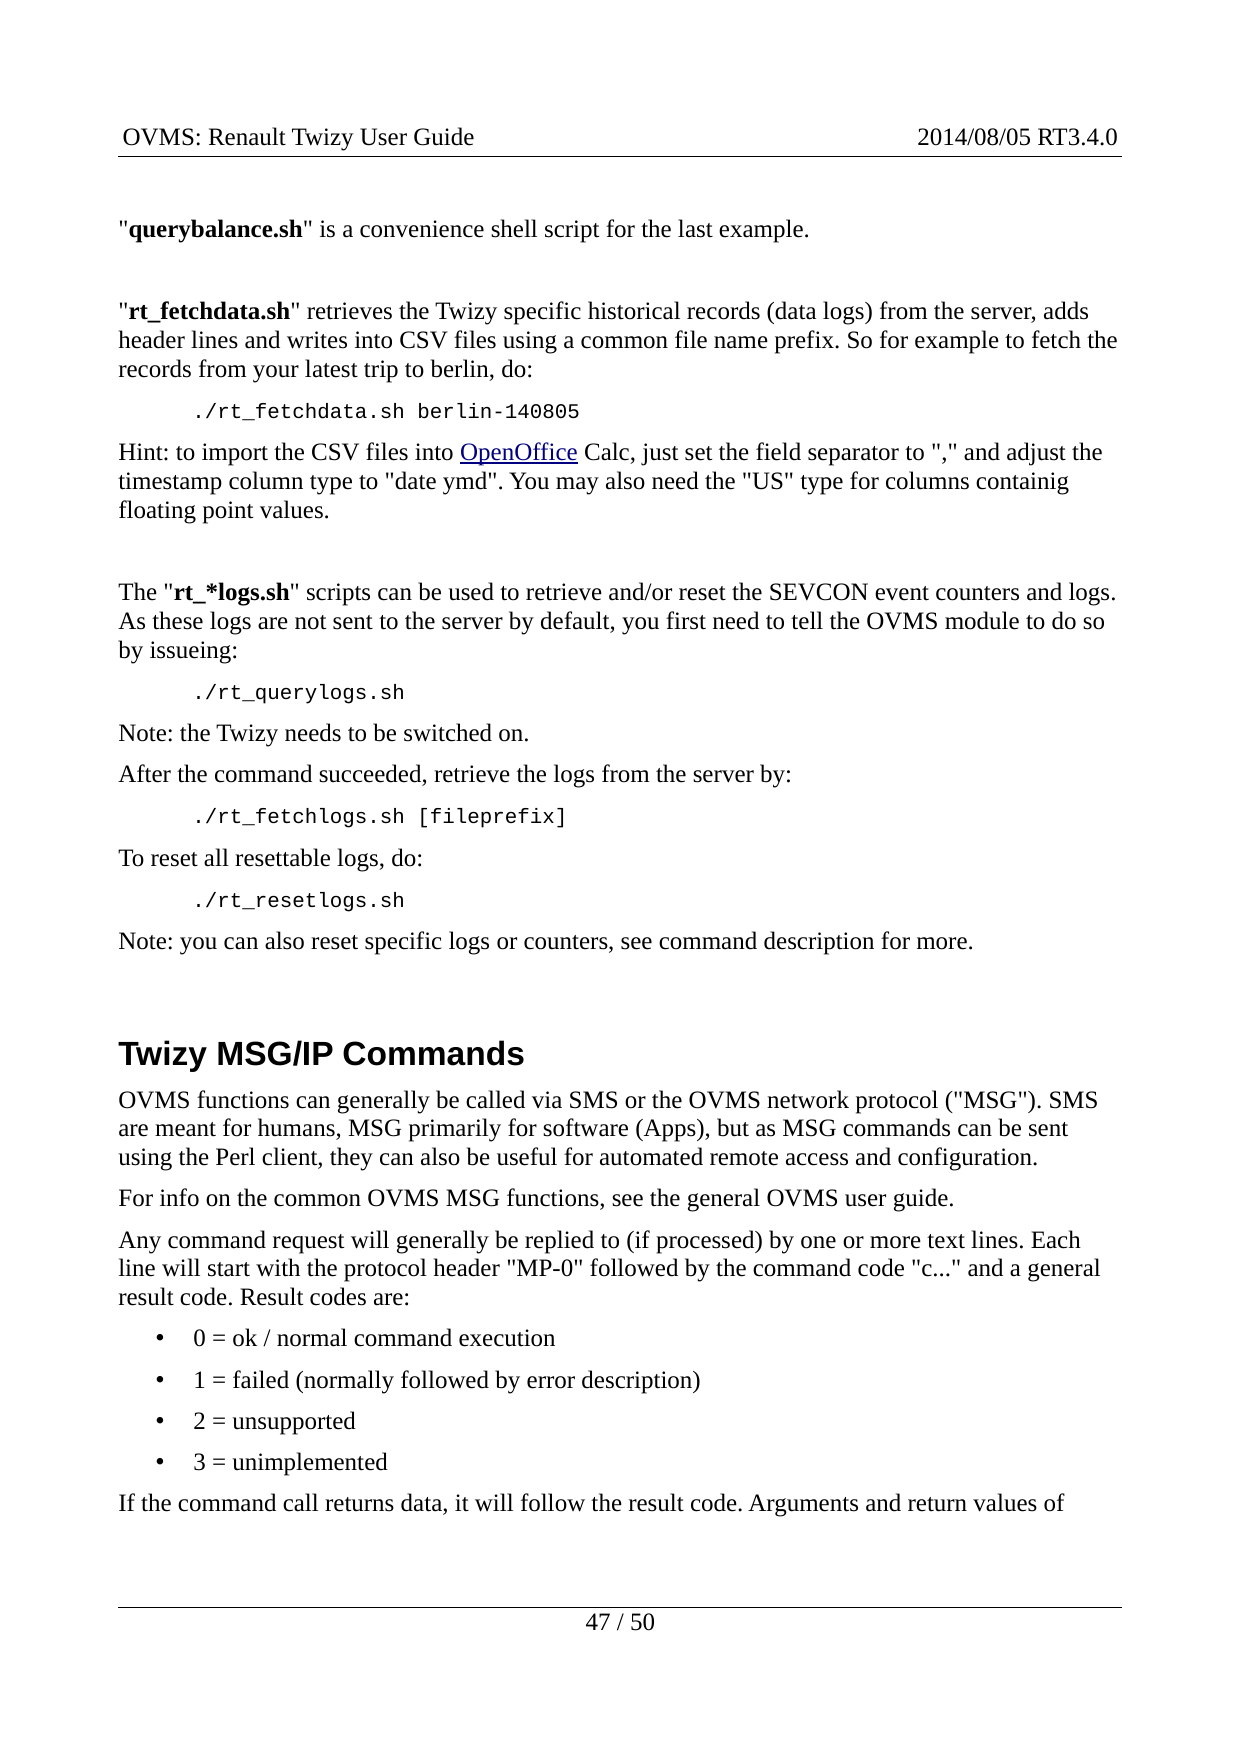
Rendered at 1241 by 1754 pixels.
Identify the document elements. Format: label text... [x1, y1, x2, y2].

text "querybalance.sh" is a convenience shell script for the last example. [118, 214, 1122, 243]
text For info on the common OVMS MSG functions, see the general OVMS user guide. [118, 1183, 1122, 1212]
text "rt_fetchdata.sh" retrieves the Twizy specific historical records (data logs) from the server, adds header lines and writes into CSV files using a common file name prefix. So for example to fetch the records from your latest trip to berlin, do: [118, 296, 1122, 383]
text ./rt_fetchlogs.sh [fileprefix] [118, 801, 1122, 830]
subtitle Twizy MSG/IP Commands [118, 1033, 1122, 1072]
text After the command succeeded, retrieve the logs from the server by: [118, 759, 1122, 788]
list 3 = unimplemented [156, 1447, 1122, 1476]
text Note: you can also reset specific logs or counters, see command description for more. [118, 926, 1122, 955]
list 2 = unsupported [156, 1406, 1122, 1435]
text Note: the Twizy needs to be switched on. [118, 718, 1122, 747]
text ./rt_querylogs.sh [118, 676, 1122, 706]
text Any command request will generally be replied to (if processed) by one or more text lines. Each line will start with the protocol header "MP-0" followed by the command code "c..." and a general result code. Result codes are: [118, 1225, 1122, 1311]
text If the command call returns data, it will follow the result code. Arguments and return values of [118, 1488, 1122, 1517]
text Hint: to import the CSV files into OpenOffice Calc, just set the field separator to "," and adjust the timestamp column type to "date ymd". You may also need the "US" type for columns containig floating point values. [118, 437, 1122, 523]
list 1 = failed (normally followed by error description) [156, 1365, 1122, 1393]
text To reset all resettable logs, do: [118, 843, 1122, 871]
text OVMS functions can generally be called via SMS or the OVMS network protocol ("MSG"). SMS are meant for humans, MSG primarily for software (Apps), but as MSG commands can be sent using the Perl client, they can also be useful for automated remote access and configuration. [118, 1085, 1122, 1171]
text ./rt_resetlogs.sh [118, 884, 1122, 913]
text The "rt_*logs.sh" scripts can be used to retrieve and/or reset the SEVCON event counters and logs. As these logs are not sent to the server by default, you first need to tell the OVMS module to do so by issueing: [118, 577, 1122, 663]
list 0 = ok / normal command execution [156, 1323, 1122, 1352]
text ./rt_fetchdata.sh berlin-140805 [118, 395, 1122, 425]
